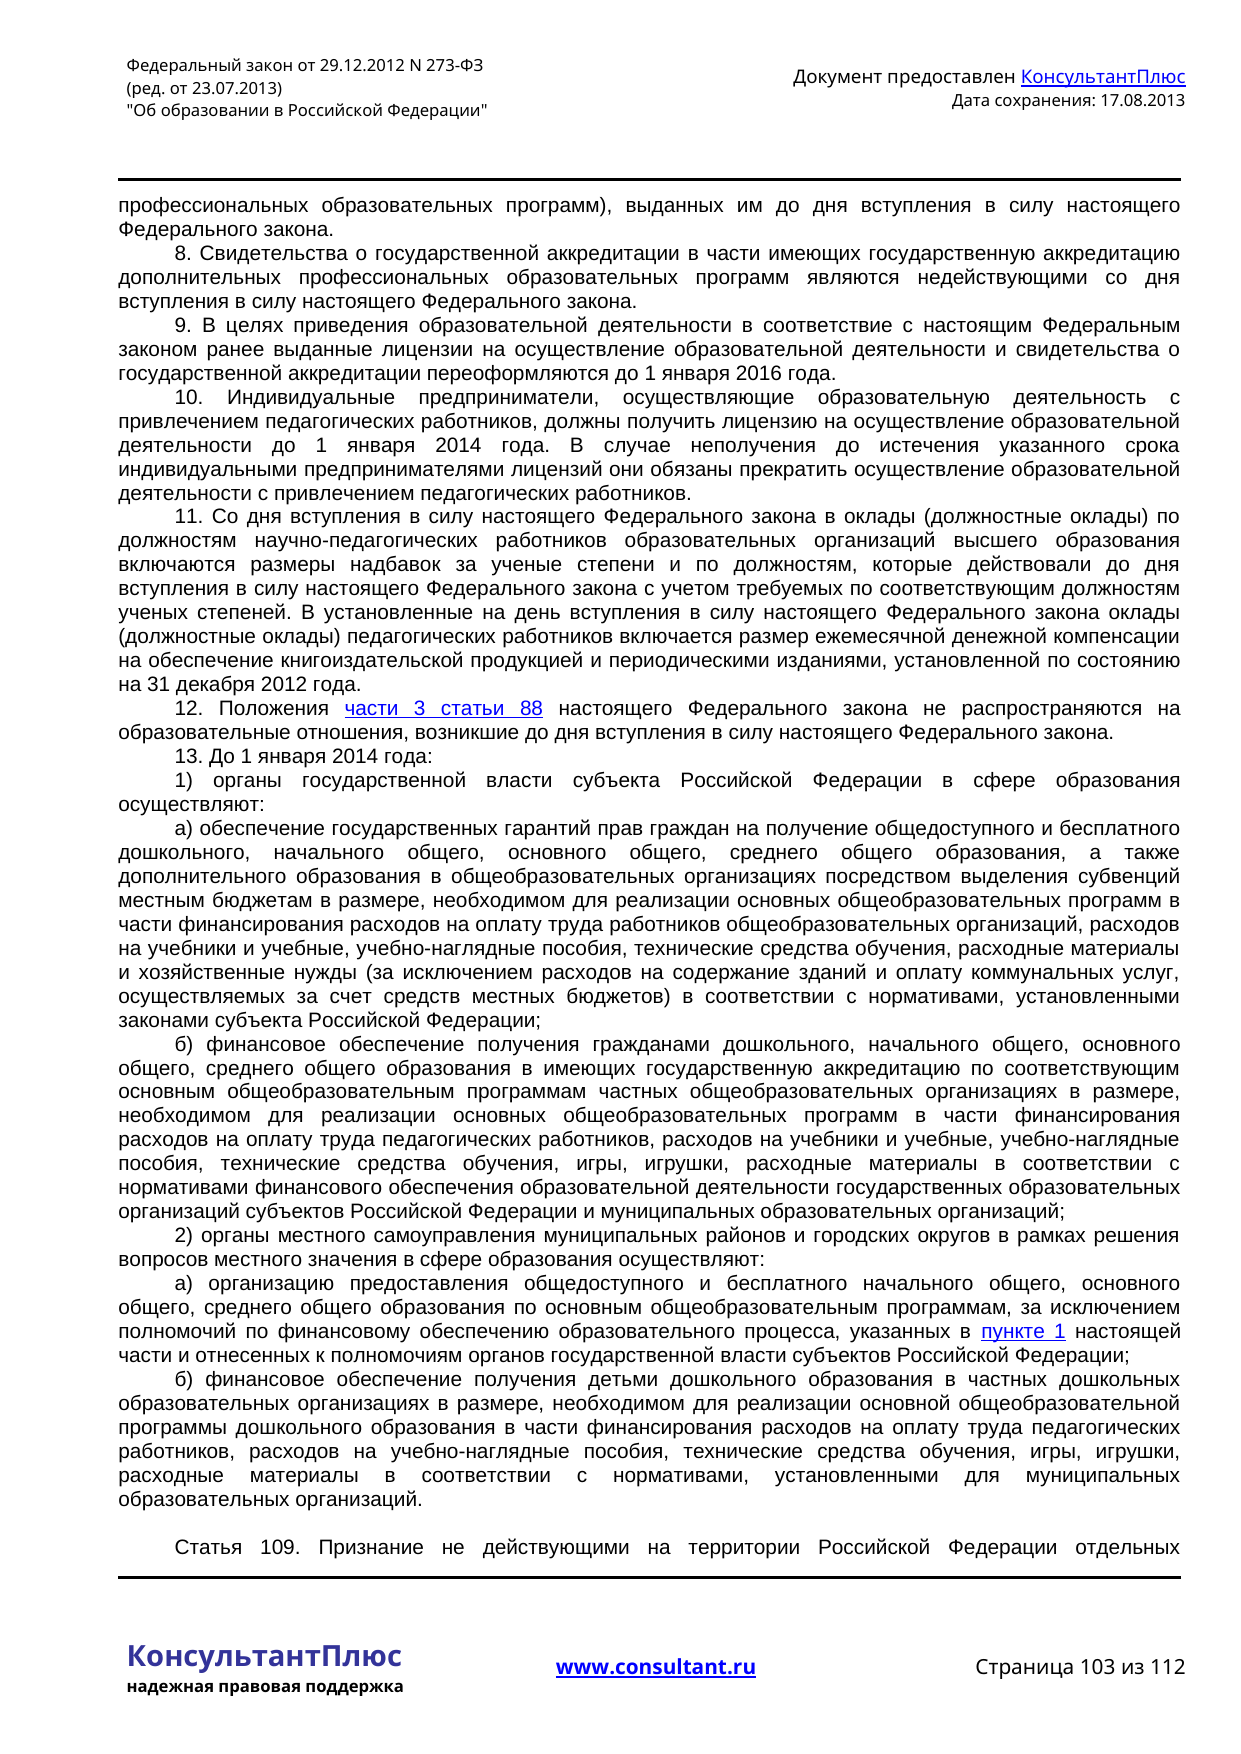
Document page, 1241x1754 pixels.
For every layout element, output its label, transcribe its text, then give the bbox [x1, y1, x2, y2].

text б) финансовое обеспечение получения детьми дошкольного образования в частных дошкольных образовательных организациях в размере, необходимом для реализации основной общеобразовательной программы дошкольного образования в части финансирования расходов на оплату труда педагогических работников, расходов на учебно-наглядные пособия, технические средства обучения, игры, игрушки, расходные материалы в соответствии с нормативами, установленными для муниципальных образовательных организаций. [118, 1367, 1181, 1511]
text 9. В целях приведения образовательной деятельности в соответствие с настоящим Федеральным законом ранее выданные лицензии на осуществление образовательной деятельности и свидетельства о государственной аккредитации переоформляются до 1 января 2016 года. [118, 313, 1181, 384]
text 11. Со дня вступления в силу настоящего Федерального закона в оклады (должностные оклады) по должностям научно-педагогических работников образовательных организаций высшего образования включаются размеры надбавок за ученые степени и по должностям, которые действовали до дня вступления в силу настоящего Федерального закона с учетом требуемых по соответствующим должностям ученых степеней. В установленные на день вступления в силу настоящего Федерального закона оклады (должностные оклады) педагогических работников включается размер ежемесячной денежной компенсации на обеспечение книгоиздательской продукцией и периодическими изданиями, установленной по состоянию на 31 декабря 2012 года. [118, 504, 1181, 696]
text а) обеспечение государственных гарантий прав граждан на получение общедоступного и бесплатного дошкольного, начального общего, основного общего, среднего общего образования, а также дополнительного образования в общеобразовательных организациях посредством выделения субвенций местным бюджетам в размере, необходимом для реализации основных общеобразовательных программ в части финансирования расходов на оплату труда работников общеобразовательных организаций, расходов на учебники и учебные, учебно-наглядные пособия, технические средства обучения, расходные материалы и хозяйственные нужды (за исключением расходов на содержание зданий и оплату коммунальных услуг, осуществляемых за счет средств местных бюджетов) в соответствии с нормативами, установленными законами субъекта Российской Федерации; [118, 816, 1181, 1031]
text 10. Индивидуальные предприниматели, осуществляющие образовательную деятельность с привлечением педагогических работников, должны получить лицензию на осуществление образовательной деятельности до 1 января 2014 года. В случае неполучения до истечения указанного срока индивидуальными предпринимателями лицензий они обязаны прекратить осуществление образовательной деятельности с привлечением педагогических работников. [118, 384, 1181, 504]
text 8. Свидетельства о государственной аккредитации в части имеющих государственную аккредитацию дополнительных профессиональных образовательных программ являются недействующими со дня вступления в силу настоящего Федерального закона. [118, 241, 1181, 313]
text б) финансовое обеспечение получения гражданами дошкольного, начального общего, основного общего, среднего общего образования в имеющих государственную аккредитацию по соответствующим основным общеобразовательным программам частных общеобразовательных организациях в размере, необходимом для реализации основных общеобразовательных программ в части финансирования расходов на оплату труда педагогических работников, расходов на учебники и учебные, учебно-наглядные пособия, технические средства обучения, игры, игрушки, расходные материалы в соответствии с нормативами финансового обеспечения образовательной деятельности государственных образовательных организаций субъектов Российской Федерации и муниципальных образовательных организаций; [118, 1031, 1181, 1223]
text Статья 109. Признание не действующими на территории Российской Федерации отдельных [118, 1534, 1181, 1558]
text 2) органы местного самоуправления муниципальных районов и городских округов в рамках решения вопросов местного значения в сфере образования осуществляют: [118, 1223, 1181, 1271]
text а) организацию предоставления общедоступного и бесплатного начального общего, основного общего, среднего общего образования по основным общеобразовательным программам, за исключением полномочий по финансовому обеспечению образовательного процесса, указанных в пункте 1 настоящей части и отнесенных к полномочиям органов государственной власти субъектов Российской Федерации; [118, 1271, 1181, 1367]
text 13. До 1 января 2014 года: [118, 744, 1181, 768]
text профессиональных образовательных программ), выданных им до дня вступления в силу настоящего Федерального закона. [118, 193, 1181, 241]
text 12. Положения части 3 статьи 88 настоящего Федерального закона не распространяются на образовательные отношения, возникшие до дня вступления в силу настоящего Федерального закона. [118, 696, 1181, 744]
text 1) органы государственной власти субъекта Российской Федерации в сфере образования осуществляют: [118, 768, 1181, 816]
